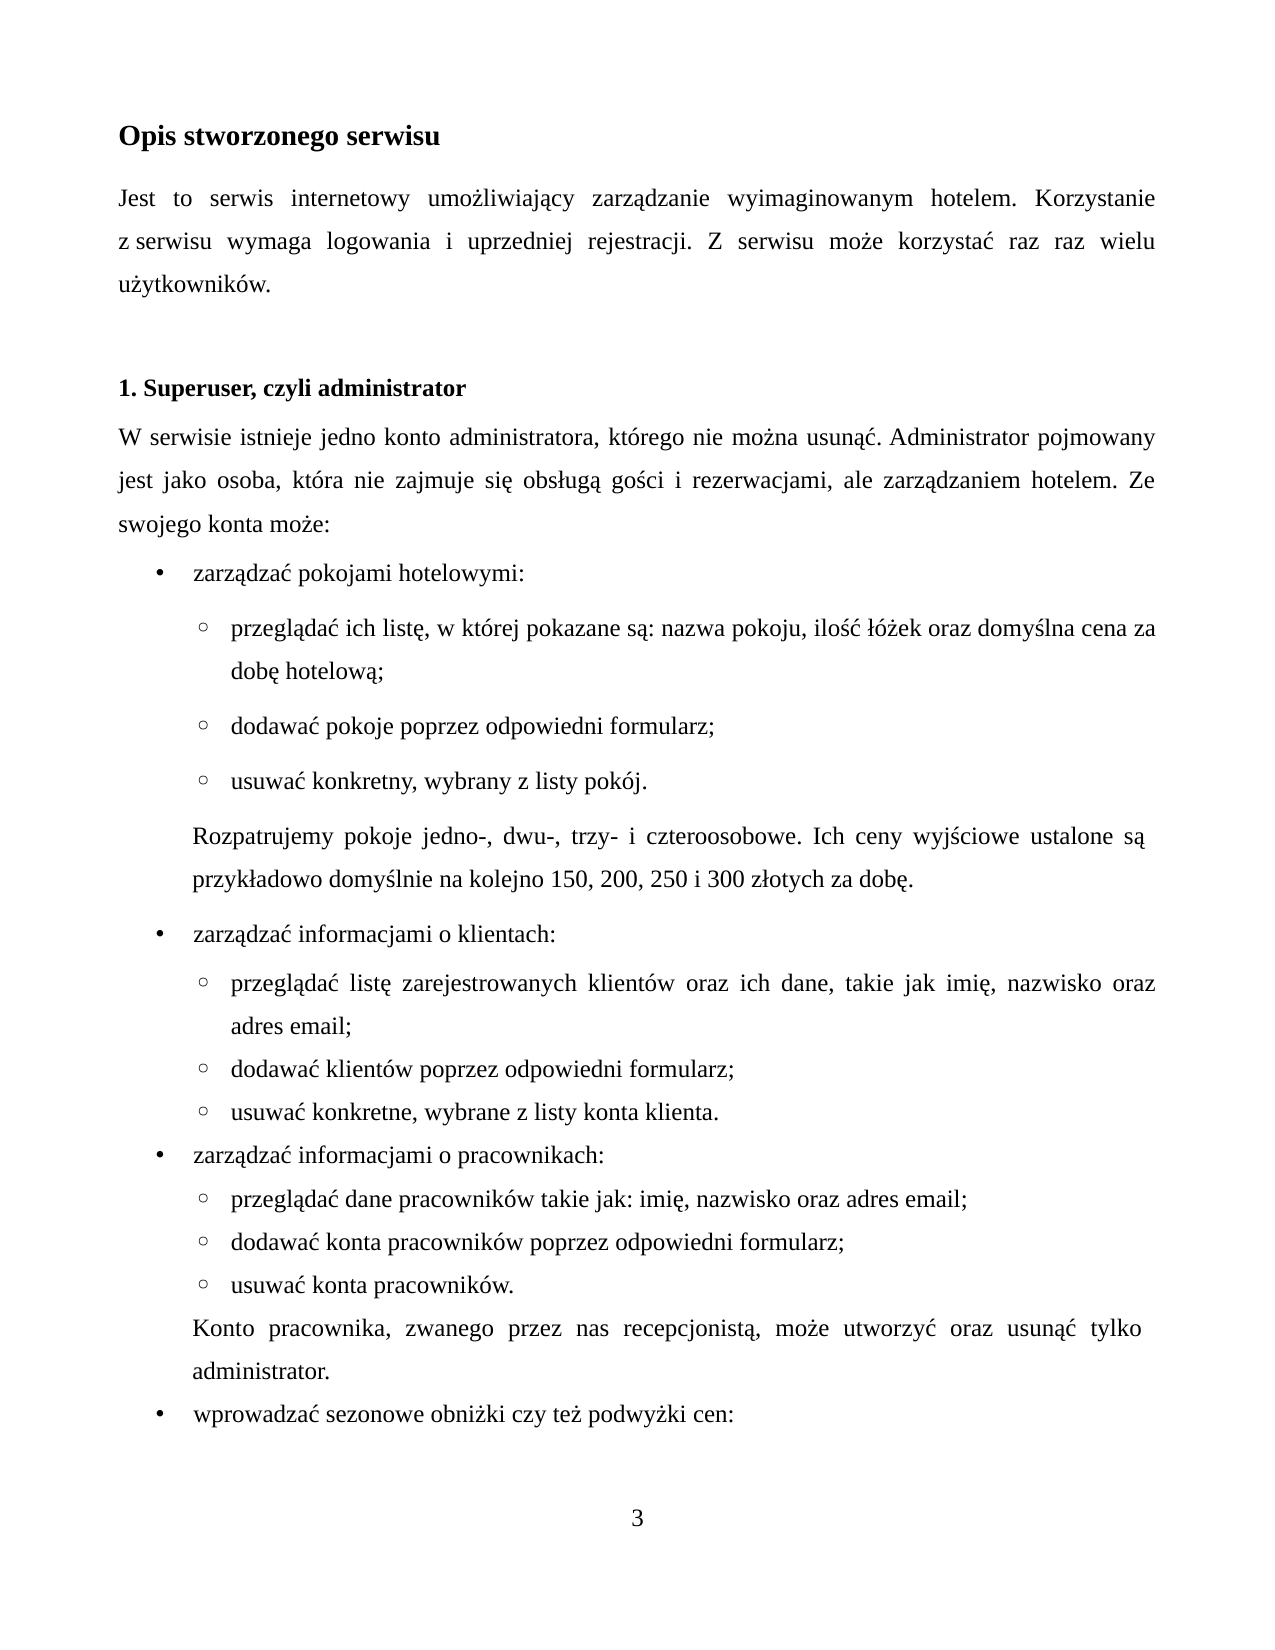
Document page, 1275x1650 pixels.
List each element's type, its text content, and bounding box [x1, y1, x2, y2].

list usuwać konkretny, wybrany z listy pokój. [193, 766, 1157, 794]
text Opis stworzonego serwisu [118, 118, 1157, 152]
text 1. Superuser, czyli administrator [118, 373, 1157, 402]
list usuwać konta pracowników. [193, 1270, 1157, 1299]
list dodawać pokoje poprzez odpowiedni formularz; [193, 711, 1157, 739]
list wprowadzać sezonowe obniżki czy też podwyżki cen: [156, 1399, 1157, 1428]
list zarządzać informacjami o klientach: [156, 919, 1157, 948]
list dodawać konta pracowników poprzez odpowiedni formularz; [193, 1227, 1157, 1256]
list dodawać klientów poprzez odpowiedni formularz; [193, 1054, 1157, 1083]
list zarządzać informacjami o pracownikach: [156, 1141, 1157, 1169]
list przeglądać ich listę, w której pokazane są: nazwa pokoju, ilość łóżek oraz domyślna cena za dobę hotelową; [193, 613, 1157, 684]
list zarządzać pokojami hotelowymi: [156, 558, 1157, 586]
text W serwisie istnieje jedno konto administratora, którego nie można usunąć. Administrator pojmowany jest jako osoba, która nie zajmuje się obsługą gości i rezerwacjami, ale zarządzaniem hotelem. Ze swojego konta może: [118, 422, 1157, 537]
list przeglądać dane pracowników takie jak: imię, nazwisko oraz adres email; [193, 1184, 1157, 1212]
list przeglądać listę zarejestrowanych klientów oraz ich dane, takie jak imię, nazwisko oraz adres email; [193, 968, 1157, 1040]
text Konto pracownika, zwanego przez nas recepcjonistą, może utworzyć oraz usunąć tylko administrator. [118, 1313, 1157, 1385]
text Jest to serwis internetowy umożliwiający zarządzanie wyimaginowanym hotelem. Korzystanie z serwisu wymaga logowania i uprzedniej rejestracji. Z serwisu może korzystać raz raz wielu użytkowników. [118, 183, 1157, 298]
text Rozpatrujemy pokoje jedno-, dwu-, trzy- i czteroosobowe. Ich ceny wyjściowe ustalone są przykładowo domyślnie na kolejno 150, 200, 250 i 300 złotych za dobę. [118, 821, 1157, 893]
list usuwać konkretne, wybrane z listy konta klienta. [193, 1097, 1157, 1126]
